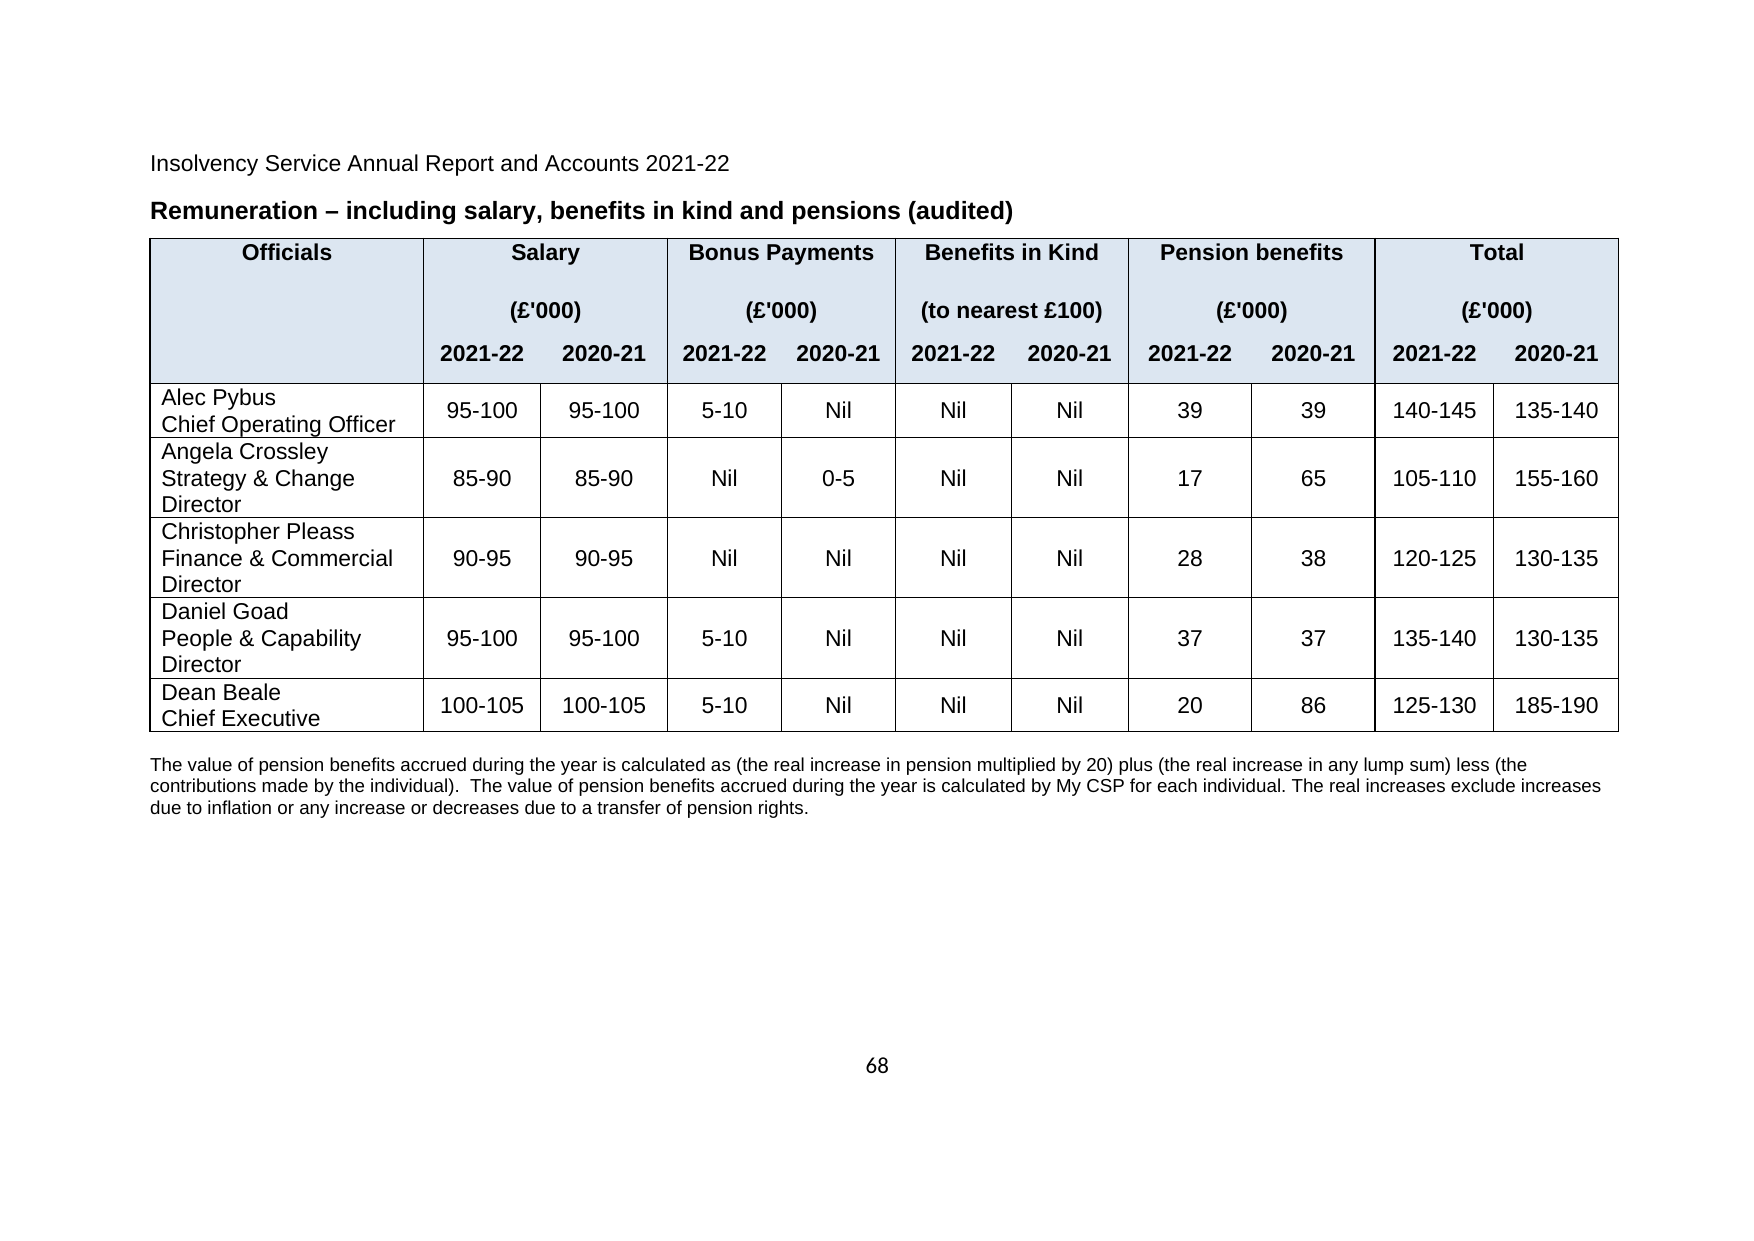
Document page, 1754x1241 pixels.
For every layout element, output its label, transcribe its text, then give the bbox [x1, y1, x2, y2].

table_cell 5-10 [668, 598, 781, 677]
table_header Bonus Payments [668, 239, 895, 281]
table_cell 130-135 [1494, 598, 1618, 677]
table_cell 38 [1252, 518, 1374, 597]
table_cell 95-100 [424, 384, 540, 437]
table_cell 90-95 [424, 518, 540, 597]
table_cell 90-95 [541, 518, 667, 597]
table_cell 65 [1252, 438, 1374, 517]
table_cell 135-140 [1494, 384, 1618, 437]
table_cell Nil [896, 384, 1011, 437]
table_cell 2020-21 [1252, 340, 1374, 383]
table_cell Nil [896, 598, 1011, 677]
table_cell 39 [1252, 384, 1374, 437]
table_cell 28 [1129, 518, 1251, 597]
table_cell 0-5 [782, 438, 895, 517]
table_cell (£'000) [424, 281, 667, 340]
table_cell 2021-22 [896, 340, 1011, 383]
table_cell 100-105 [541, 679, 667, 731]
table_cell Nil [1012, 598, 1128, 677]
table_cell 37 [1129, 598, 1251, 677]
table_cell 95-100 [541, 384, 667, 437]
table_cell 2020-21 [1494, 340, 1618, 383]
table_cell 2020-21 [541, 340, 667, 383]
table_cell 155-160 [1494, 438, 1618, 517]
table_cell 120-125 [1376, 518, 1493, 597]
table_cell 20 [1129, 679, 1251, 731]
table_cell Nil [1012, 438, 1128, 517]
table_cell 185-190 [1494, 679, 1618, 731]
table_cell 95-100 [424, 598, 540, 677]
table_cell 2021-22 [668, 340, 781, 383]
table_cell Daniel Goad People & Capability Director [151, 598, 423, 677]
table_cell 86 [1252, 679, 1374, 731]
table_cell 105-110 [1376, 438, 1493, 517]
table_cell Nil [782, 518, 895, 597]
table_cell 85-90 [424, 438, 540, 517]
table_cell Alec Pybus Chief Operating Officer [151, 384, 423, 437]
table_cell 100-105 [424, 679, 540, 731]
table_cell Nil [1012, 518, 1128, 597]
table_cell 125-130 [1376, 679, 1493, 731]
table_header Salary [424, 239, 667, 281]
table_cell 37 [1252, 598, 1374, 677]
table_cell Nil [782, 384, 895, 437]
table_cell 39 [1129, 384, 1251, 437]
table_cell 5-10 [668, 679, 781, 731]
table_cell [151, 340, 423, 383]
table_cell [151, 281, 423, 340]
table_header Officials [151, 239, 423, 281]
subtitle Remuneration – including salary, benefits in kind and pensions (audited) [150, 196, 1604, 225]
table_cell 140-145 [1376, 384, 1493, 437]
table_cell Nil [782, 679, 895, 731]
text The value of pension benefits accrued during the year is calculated as (the real increase in pension multiplied by 20) plus (the real increase in any lump sum) less (the contributions made by the individual). The value of pension benefits accrued during the year is calculated by My CSP for each individual. The real increases exclude increases due to inflation or any increase or decreases due to a transfer of pension rights. [150, 732, 1604, 818]
table_cell 85-90 [541, 438, 667, 517]
table_cell 2021-22 [424, 340, 541, 383]
table_header Pension benefits [1129, 239, 1374, 281]
table_cell Nil [896, 679, 1011, 731]
table_cell 95-100 [541, 598, 667, 677]
table_cell Nil [668, 518, 781, 597]
table_cell 2021-22 [1129, 340, 1252, 383]
table_cell Nil [1012, 679, 1128, 731]
table_cell (£'000) [1129, 281, 1374, 340]
table_header Benefits in Kind [896, 239, 1128, 281]
table_header Total [1376, 239, 1618, 281]
table_cell (£'000) [668, 281, 895, 340]
table_cell 2020-21 [1011, 340, 1128, 383]
table_cell (£'000) [1376, 281, 1618, 340]
table_cell Nil [896, 438, 1011, 517]
table_cell 2021-22 [1376, 340, 1494, 383]
table_cell Nil [668, 438, 781, 517]
table_cell Dean Beale Chief Executive [151, 679, 423, 731]
table_cell Christopher Pleass Finance & Commercial Director [151, 518, 423, 597]
table_cell Nil [896, 518, 1011, 597]
table_cell Angela Crossley Strategy & Change Director [151, 438, 423, 517]
table_cell 135-140 [1376, 598, 1493, 677]
table_cell 5-10 [668, 384, 781, 437]
table_cell Nil [782, 598, 895, 677]
table_cell 130-135 [1494, 518, 1618, 597]
table_cell (to nearest £100) [896, 281, 1128, 340]
table_cell 2020-21 [781, 340, 895, 383]
table_cell 17 [1129, 438, 1251, 517]
table_cell Nil [1012, 384, 1128, 437]
